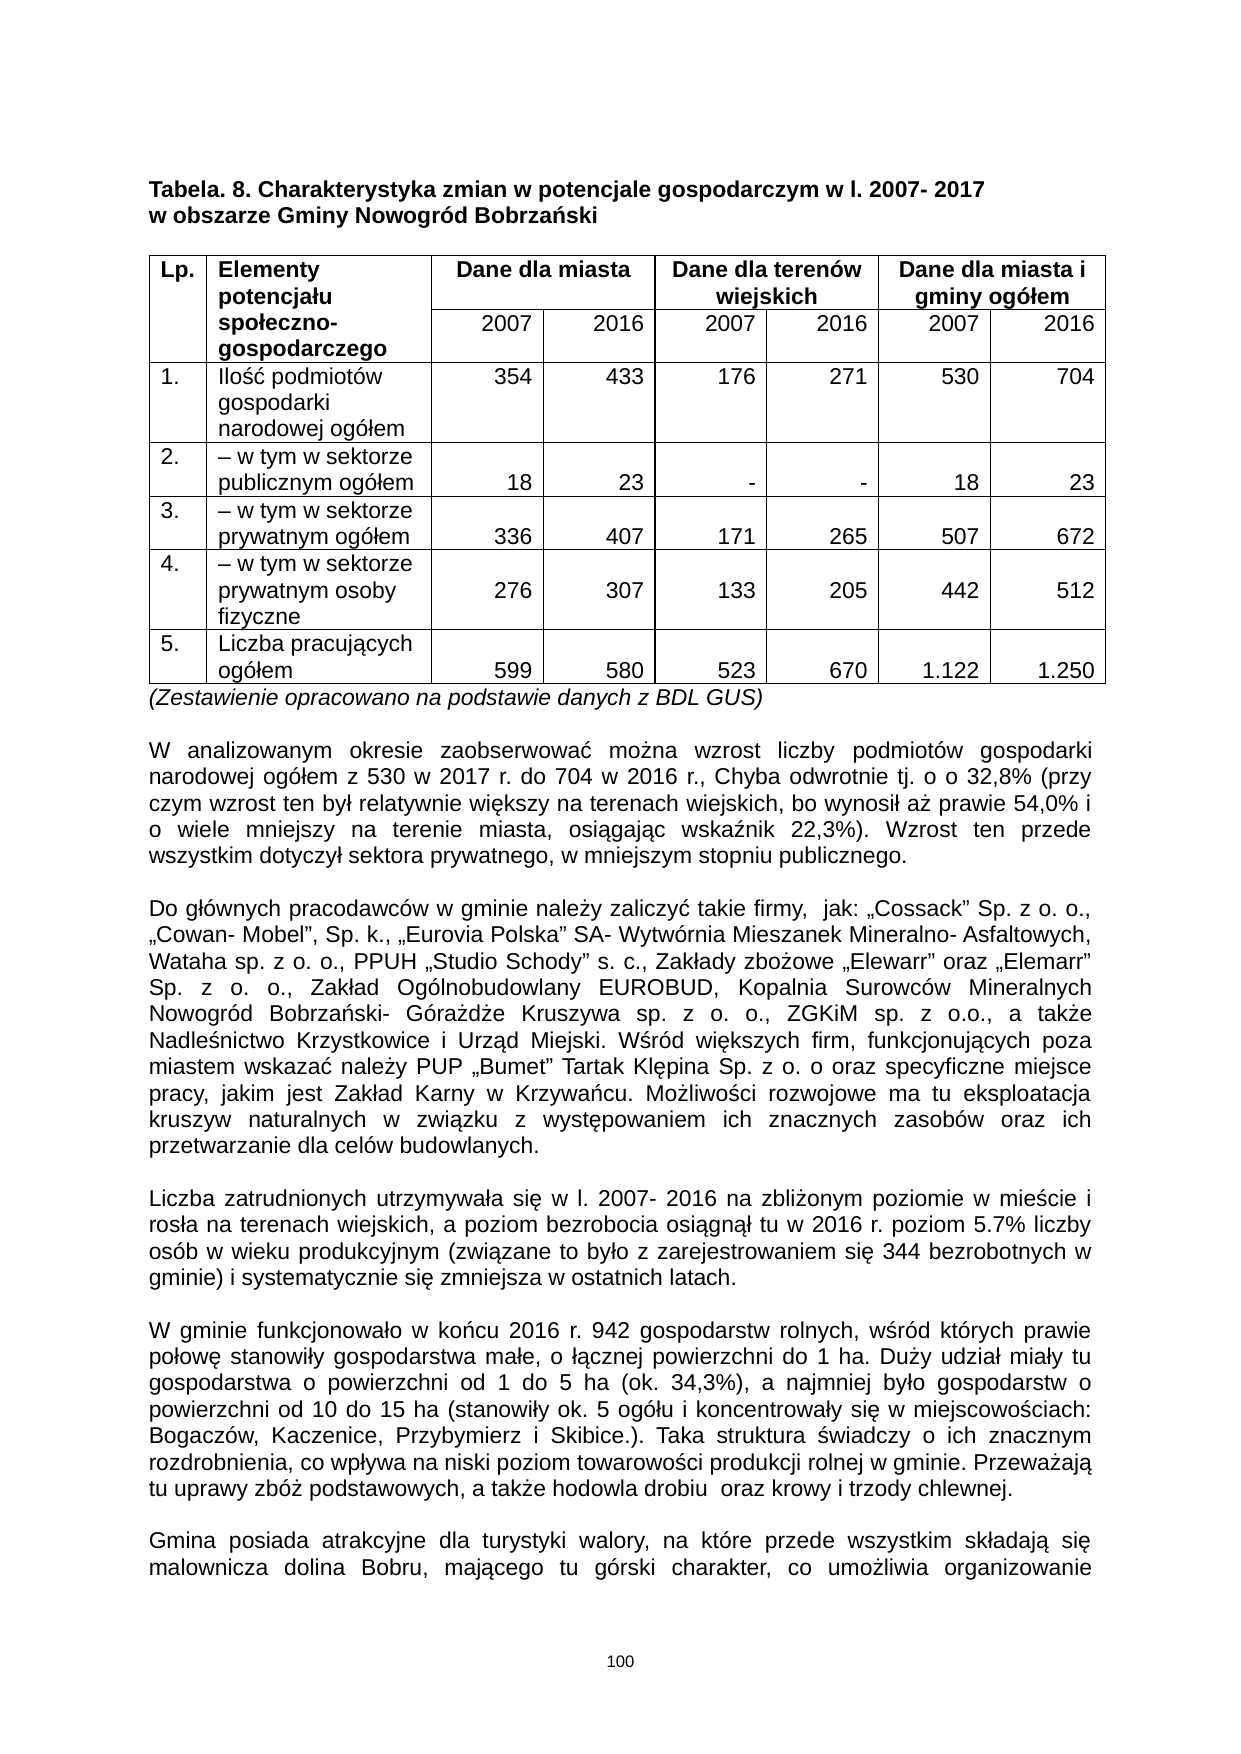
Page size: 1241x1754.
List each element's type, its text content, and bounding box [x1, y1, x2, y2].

table_cell 599 [432, 630, 543, 683]
table_cell – w tym w sektorze prywatnym osoby fizyczne [207, 550, 431, 629]
table_cell - [656, 443, 766, 496]
table_cell Ilość podmiotów gospodarki narodowej ogółem [207, 363, 431, 442]
table_cell 2016 [991, 310, 1105, 362]
table_cell – w tym w sektorze prywatnym ogółem [207, 497, 431, 549]
table_cell 171 [656, 497, 766, 549]
table_cell 704 [991, 363, 1105, 442]
text W gminie funkcjonowało w końcu 2016 r. 942 gospodarstw rolnych, wśród których prawie połowę stanowiły gospodarstwa małe, o łącznej powierzchni do 1 ha. Duży udział miały tu gospodarstwa o powierzchni od 1 do 5 ha (ok. 34,3%), a najmniej było gospodarstw o powierzchni od 10 do 15 ha (stanowiły ok. 5 ogółu i koncentrowały się w miejscowościach: Bogaczów, Kaczenice, Przybymierz i Skibice.). Taka struktura świadczy o ich znacznym rozdrobnienia, co wpływa na niski poziom towarowości produkcji rolnej w gminie. Przeważają tu uprawy zbóż podstawowych, a także hodowla drobiu oraz krowy i trzody chlewnej. [148, 1317, 1092, 1501]
text Liczba zatrudnionych utrzymywała się w l. 2007- 2016 na zbliżonym poziomie w mieście i rosła na terenach wiejskich, a poziom bezrobocia osiągnął tu w 2016 r. poziom 5.7% liczby osób w wieku produkcyjnym (związane to było z zarejestrowaniem się 344 bezrobotnych w gminie) i systematycznie się zmniejsza w ostatnich latach. [148, 1185, 1092, 1290]
table_cell 672 [991, 497, 1105, 549]
table_cell 2007 [879, 310, 990, 362]
text Do głównych pracodawców w gminie należy zaliczyć takie firmy, jak: „Cossack” Sp. z o. o., „Cowan- Mobel”, Sp. k., „Eurovia Polska” SA- Wytwórnia Mieszanek Mineralno- Asfaltowych, Wataha sp. z o. o., PPUH „Studio Schody” s. c., Zakłady zbożowe „Elewarr” oraz „Elemarr” Sp. z o. o., Zakład Ogólnobudowlany EUROBUD, Kopalnia Surowców Mineralnych Nowogród Bobrzański- Górażdże Kruszywa sp. z o. o., ZGKiM sp. z o.o., a także Nadleśnictwo Krzystkowice i Urząd Miejski. Wśród większych firm, funkcjonujących poza miastem wskazać należy PUP „Bumet” Tartak Klępina Sp. z o. o oraz specyficzne miejsce pracy, jakim jest Zakład Karny w Krzywańcu. Możliwości rozwojowe ma tu eksploatacja kruszyw naturalnych w związku z występowaniem ich znacznych zasobów oraz ich przetwarzanie dla celów budowlanych. [148, 895, 1092, 1158]
table_cell 307 [544, 550, 654, 629]
table_cell 4. [150, 550, 206, 629]
table_header Dane dla terenów wiejskich [656, 256, 878, 309]
table_cell 271 [767, 363, 878, 442]
table_cell 2007 [656, 310, 766, 362]
table_cell 2. [150, 443, 206, 496]
table_cell 18 [432, 443, 543, 496]
table_cell 2016 [767, 310, 878, 362]
table_cell 2007 [432, 310, 543, 362]
table_cell 1.122 [879, 630, 990, 683]
table_cell 18 [879, 443, 990, 496]
table_cell 336 [432, 497, 543, 549]
table_cell 5. [150, 630, 206, 683]
table_cell 1. [150, 363, 206, 442]
table_cell 2016 [544, 310, 654, 362]
table_header Dane dla miasta i gminy ogółem [879, 256, 1105, 309]
table_cell 133 [656, 550, 766, 629]
table_cell 354 [432, 363, 543, 442]
table_cell 205 [767, 550, 878, 629]
table_cell 530 [879, 363, 990, 442]
text (Zestawienie opracowano na podstawie danych z BDL GUS) [148, 684, 1092, 711]
text W analizowanym okresie zaobserwować można wzrost liczby podmiotów gospodarki narodowej ogółem z 530 w 2017 r. do 704 w 2016 r., Chyba odwrotnie tj. o o 32,8% (przy czym wzrost ten był relatywnie większy na terenach wiejskich, bo wynosił aż prawie 54,0% i o wiele mniejszy na terenie miasta, osiągając wskaźnik 22,3%). Wzrost ten przede wszystkim dotyczył sektora prywatnego, w mniejszym stopniu publicznego. [148, 737, 1092, 869]
table_cell 523 [656, 630, 766, 683]
table_cell 442 [879, 550, 990, 629]
table_cell 23 [991, 443, 1105, 496]
table_cell - [767, 443, 878, 496]
table_cell 407 [544, 497, 654, 549]
table_cell 580 [544, 630, 654, 683]
table_cell – w tym w sektorze publicznym ogółem [207, 443, 431, 496]
table_cell 176 [656, 363, 766, 442]
table_cell 265 [767, 497, 878, 549]
text Gmina posiada atrakcyjne dla turystyki walory, na które przede wszystkim składają się malownicza dolina Bobru, mającego tu górski charakter, co umożliwia organizowanie [148, 1527, 1092, 1580]
table_cell Liczba pracujących ogółem [207, 630, 431, 683]
table_cell 1.250 [991, 630, 1105, 683]
text Tabela. 8. Charakterystyka zmian w potencjale gospodarczym w l. 2007- 2017 [148, 176, 1092, 202]
table_cell 23 [544, 443, 654, 496]
table_header Lp. [150, 256, 206, 362]
text w obszarze Gminy Nowogród Bobrzański [148, 202, 1092, 229]
table_cell 507 [879, 497, 990, 549]
table_cell 3. [150, 497, 206, 549]
table_header Dane dla miasta [432, 256, 654, 309]
table_cell 433 [544, 363, 654, 442]
table_header Elementy potencjału społeczno- gospodarczego [207, 256, 431, 362]
table_cell 670 [767, 630, 878, 683]
table_cell 276 [432, 550, 543, 629]
table_cell 512 [991, 550, 1105, 629]
